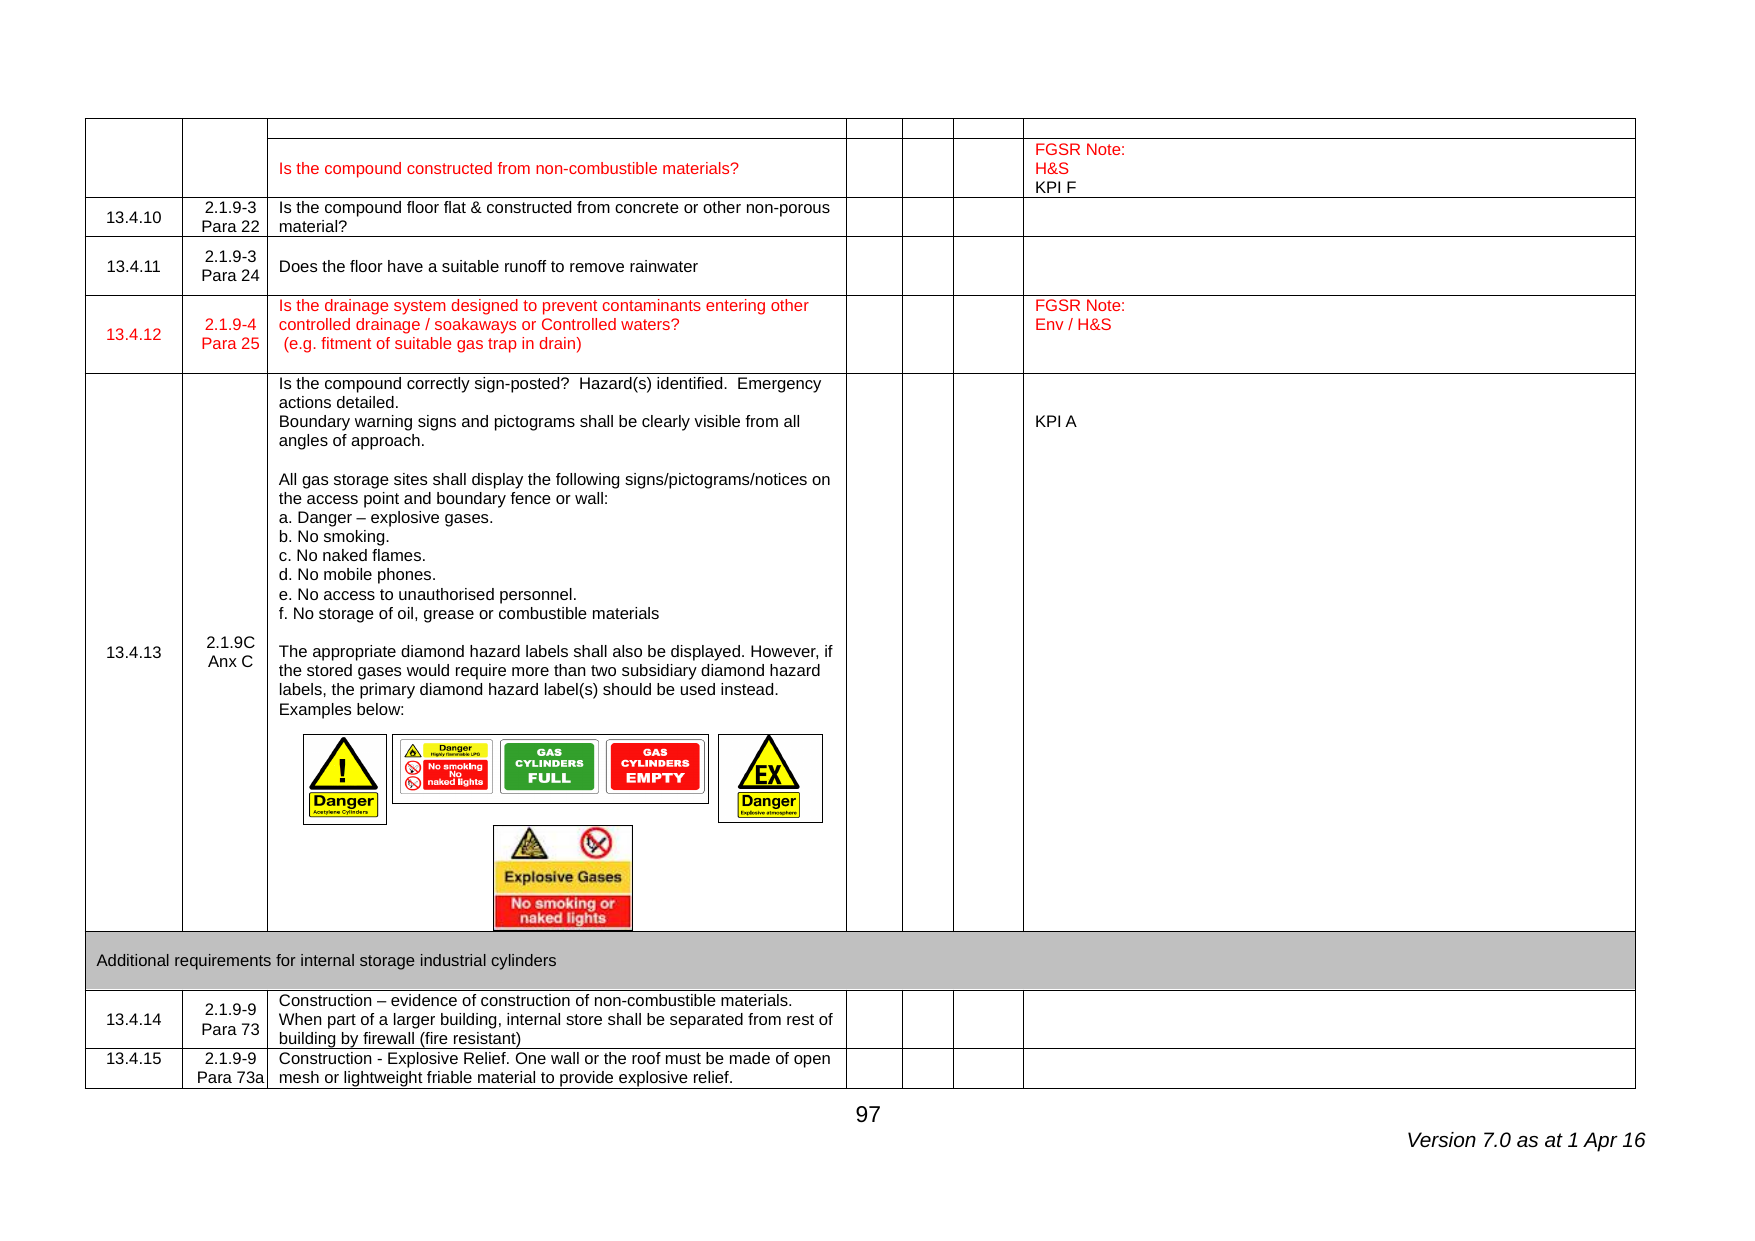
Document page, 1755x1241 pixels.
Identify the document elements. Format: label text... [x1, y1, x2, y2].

table_cell Additional requirements for internal storage industrial cylinders [86, 932, 1635, 989]
table_cell [847, 198, 902, 236]
table_cell 13.4.13 [86, 374, 182, 931]
table_cell [954, 296, 1023, 372]
table_cell [954, 1049, 1023, 1087]
table_cell FGSR Note: H&S KPI F [1024, 139, 1635, 197]
table_cell 13.4.15 [86, 1049, 182, 1087]
table_cell [1024, 991, 1635, 1048]
table_cell Does the floor have a suitable runoff to remove rainwater [268, 237, 846, 295]
table_cell FGSR Note: Env / H&S [1024, 296, 1635, 372]
table_cell [903, 374, 953, 931]
table_cell [1024, 237, 1635, 295]
table_cell [1024, 198, 1635, 236]
table_cell [954, 374, 1023, 931]
table_cell [847, 374, 902, 931]
table_cell [847, 296, 902, 372]
table_cell Is the drainage system designed to prevent contaminants entering other controlled drainage / soakaways or Controlled waters? (e.g. fitment of suitable gas trap in drain) [268, 296, 846, 372]
table_cell 13.4.10 [86, 198, 182, 236]
table_cell [183, 119, 267, 197]
table_cell [954, 237, 1023, 295]
table_cell Construction - Explosive Relief. One wall or the roof must be made of open mesh or lightweight friable material to provide explosive relief. [268, 1049, 846, 1087]
table_cell 2.1.9C Anx C [183, 374, 267, 931]
table_cell 2.1.9-4 Para 25 [183, 296, 267, 372]
table_cell Is the compound constructed from non-combustible materials? [268, 139, 846, 197]
table_cell 13.4.11 [86, 237, 182, 295]
table_cell [1024, 1049, 1635, 1087]
table_cell [954, 198, 1023, 236]
table_cell [903, 198, 953, 236]
table_cell [847, 991, 902, 1048]
table_cell 13.4.12 [86, 296, 182, 372]
table_cell [1024, 119, 1635, 138]
table_cell [847, 139, 902, 197]
table_cell 13.4.14 [86, 991, 182, 1048]
table_cell [903, 991, 953, 1048]
table_cell KPI A [1024, 374, 1635, 931]
table_cell 2.1.9-9 Para 73a [183, 1049, 267, 1087]
table_cell 2.1.9-3 Para 22 [183, 198, 267, 236]
table_cell Construction – evidence of construction of non-combustible materials. When part of a larger building, internal store shall be separated from rest of building by firewall (fire resistant) [268, 991, 846, 1048]
table_cell [954, 119, 1023, 138]
table_cell [903, 119, 953, 138]
table_cell [954, 139, 1023, 197]
table_cell Is the compound floor flat & constructed from concrete or other non-porous material? [268, 198, 846, 236]
table_cell [903, 296, 953, 372]
table_cell [268, 119, 846, 138]
table_cell Is the compound correctly sign-posted? Hazard(s) identified. Emergency actions detailed. Boundary warning signs and pictograms shall be clearly visible from all angles of approach. All gas storage sites shall display the following signs/pictograms/notices on the access point and boundary fence or wall: a. Danger – explosive gases. b. No smoking. c. No naked flames. d. No mobile phones. e. No access to unauthorised personnel. f. No storage of oil, grease or combustible materials The appropriate diamond hazard labels shall also be displayed. However, if the stored gases would require more than two subsidiary diamond hazard labels, the primary diamond hazard label(s) should be used instead. Examples below: [268, 374, 846, 931]
table_cell [847, 119, 902, 138]
table_cell [903, 237, 953, 295]
table_cell 2.1.9-3 Para 24 [183, 237, 267, 295]
table_cell [847, 1049, 902, 1087]
table_cell [954, 991, 1023, 1048]
table_cell [903, 139, 953, 197]
table_cell 2.1.9-9 Para 73 [183, 991, 267, 1048]
table_cell [847, 237, 902, 295]
table_cell [86, 119, 182, 197]
table_cell [903, 1049, 953, 1087]
